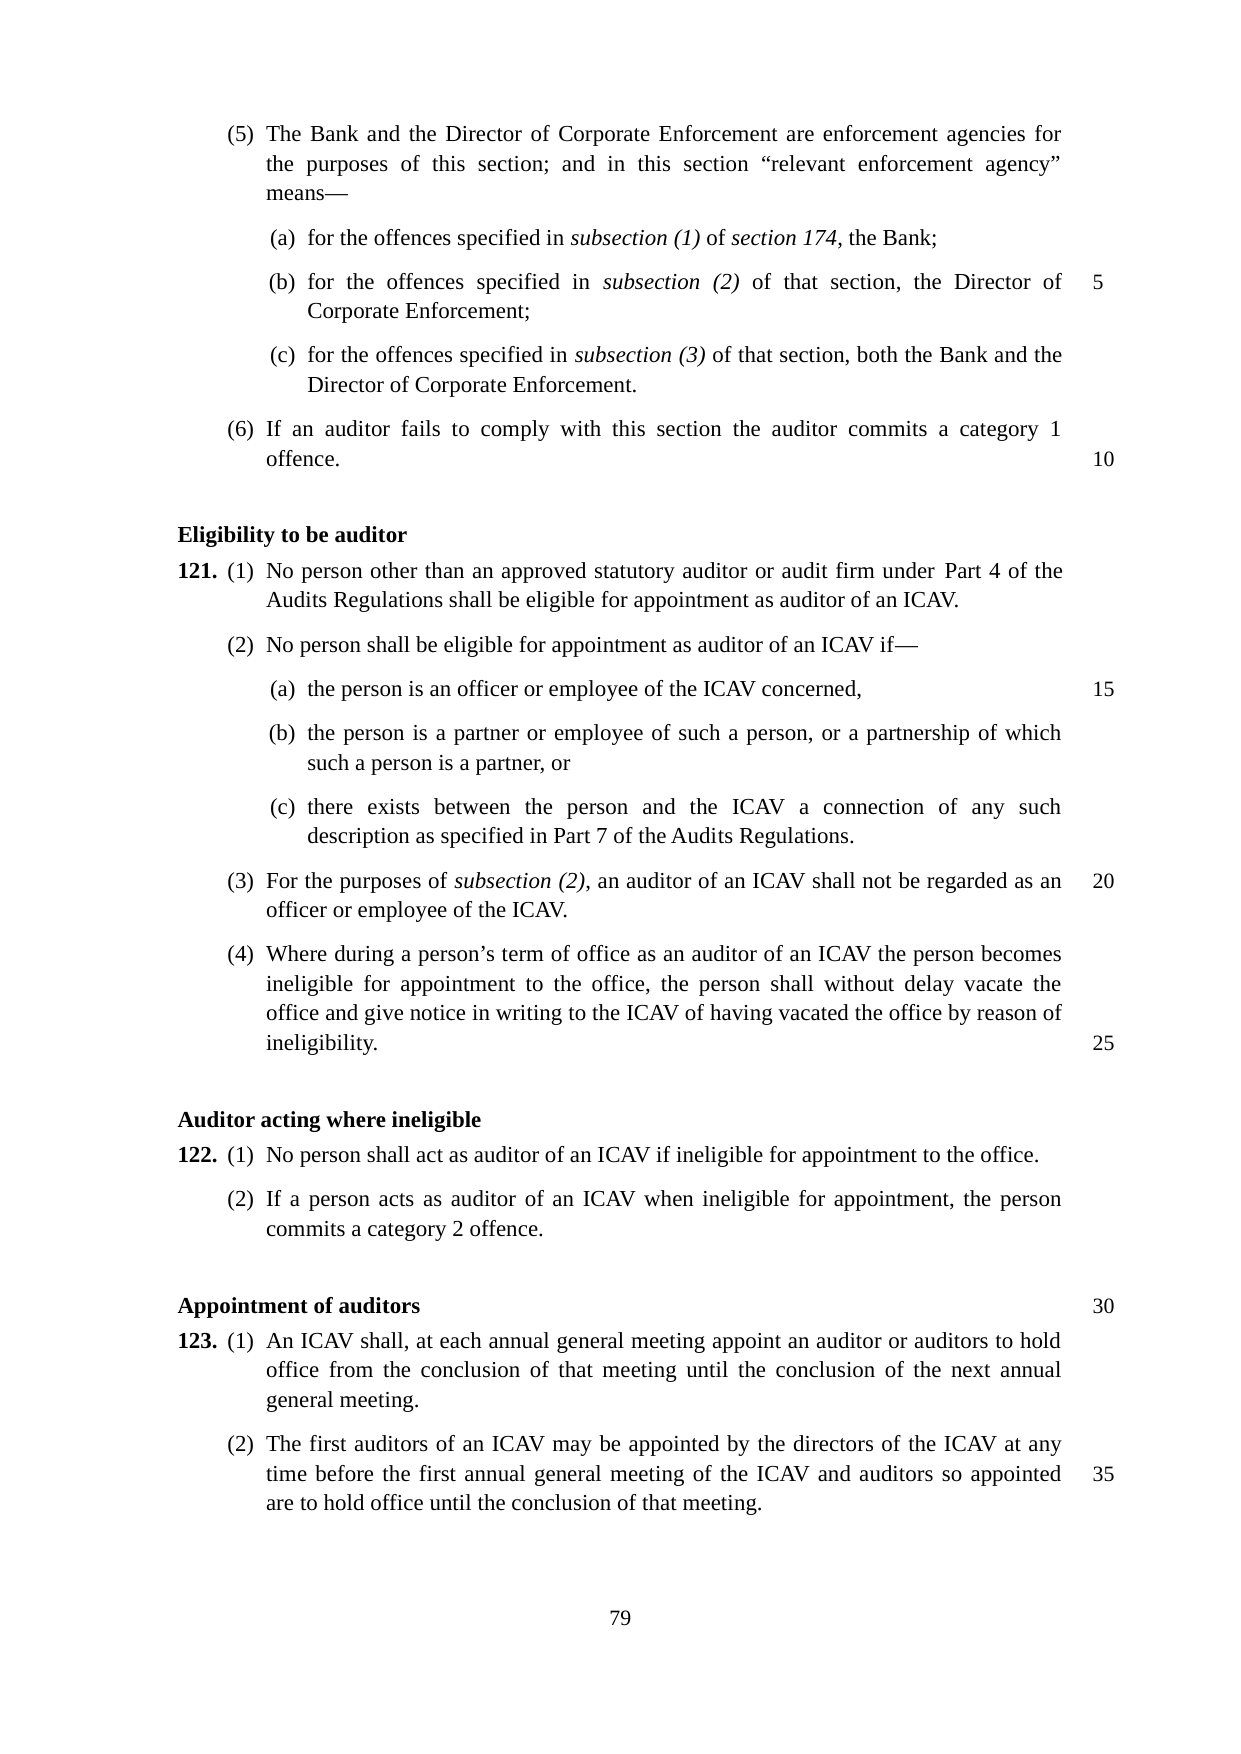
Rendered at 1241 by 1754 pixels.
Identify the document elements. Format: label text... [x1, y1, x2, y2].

text Auditor acting where ineligible [177, 1103, 1063, 1133]
text (c) for the offences specified in subsection (3) of that section, both the Bank and the Director of Corporate Enforcement. [177, 339, 1063, 398]
text (2) If a person acts as auditor of an ICAV when ineligible for appointment, the person commits a category 2 offence. [177, 1183, 1063, 1242]
text (2) No person shall be eligible for appointment as auditor of an ICAV if⁠— [177, 628, 1063, 658]
text Appointment of auditors [177, 1289, 1063, 1319]
text (5) The Bank and the Director of Corporate Enforcement are enforcement agencies for the purposes of this section; and in this section “relevant enforcement agency” means⁠— [177, 118, 1063, 207]
text (4) Where during a person’s term of office as an auditor of an ICAV the person becomes ineligible for appointment to the office, the person shall without delay vacate the office and give notice in writing to the ICAV of having vacated the office by reason of ineligibility. [177, 938, 1063, 1056]
text 123. (1) An ICAV shall, at each annual general meeting appoint an auditor or auditors to hold office from the conclusion of that meeting until the conclusion of the next annual general meeting. [177, 1325, 1063, 1413]
text Eligibility to be auditor [177, 519, 1063, 549]
text (6) If an auditor fails to comply with this section the auditor commits a category 1 offence. [177, 413, 1063, 472]
text (b) the person is a partner or employee of such a person, or a partnership of which such a person is a partner, or [177, 717, 1063, 776]
text (3) For the purposes of subsection (2), an auditor of an ICAV shall not be regarded as an officer or employee of the ICAV. [177, 864, 1063, 923]
text (c) there exists between the person and the ICAV a connection of any such description as specified in Part 7 of the Audits Regulations. [177, 791, 1063, 850]
text 122. (1) No person shall act as auditor of an ICAV if ineligible for appointment to the office. [177, 1139, 1063, 1168]
text (2) The first auditors of an ICAV may be appointed by the directors of the ICAV at any time before the first annual general meeting of the ICAV and auditors so appointed are to hold office until the conclusion of that meeting. [177, 1428, 1063, 1517]
text 121. (1) No person other than an approved statutory auditor or audit firm under Part 4 of the Audits Regulations shall be eligible for appointment as auditor of an ICAV. [177, 555, 1063, 614]
text (b) for the offences specified in subsection (2) of that section, the Director of Corporate Enforcement; [177, 266, 1063, 324]
text (a) for the offences specified in subsection (1) of section 174, the Bank; [177, 221, 1063, 251]
text (a) the person is an officer or employee of the ICAV concerned, [177, 673, 1063, 702]
